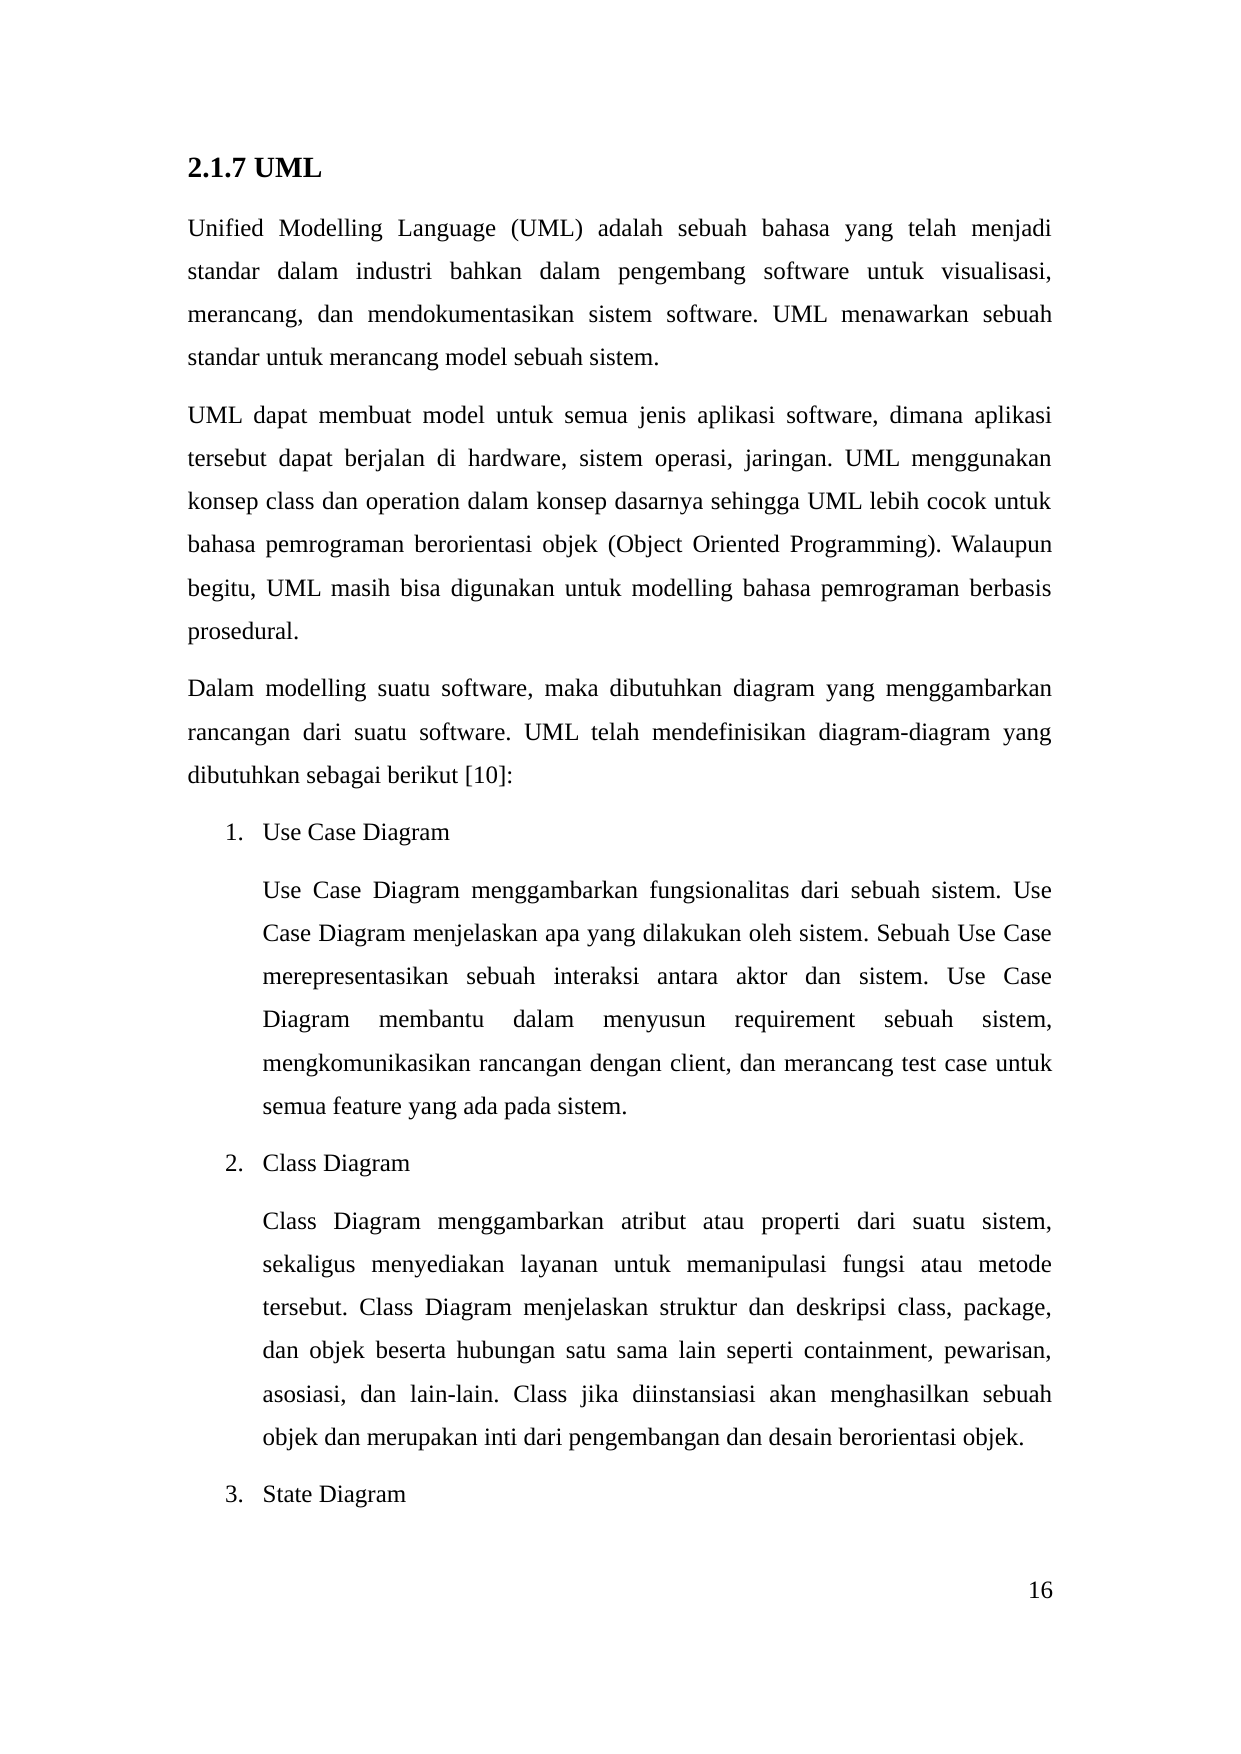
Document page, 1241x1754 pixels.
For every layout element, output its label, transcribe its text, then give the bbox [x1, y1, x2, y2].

list Class Diagram menggambarkan atribut atau properti dari suatu sistem, sekaligus menyediakan layanan untuk memanipulasi fungsi atau metode tersebut. Class Diagram menjelaskan struktur dan deskripsi class, package, dan objek beserta hubungan satu sama lain seperti containment, pewarisan, asosiasi, dan lain-lain. Class jika diinstansiasi akan menghasilkan sebuah objek dan merupakan inti dari pengembangan dan desain berorientasi objek. [225, 1206, 1053, 1451]
text Unified Modelling Language (UML) adalah sebuah bahasa yang telah menjadi standar dalam industri bahkan dalam pengembang software untuk visualisasi, merancang, dan mendokumentasikan sistem software. UML menawarkan sebuah standar untuk merancang model sebuah sistem. [187, 213, 1053, 371]
list Class Diagram [225, 1148, 1053, 1177]
text Dalam modelling suatu software, maka dibutuhkan diagram yang menggambarkan rancangan dari suatu software. UML telah mendefinisikan diagram-diagram yang dibutuhkan sebagai berikut [10]: [187, 673, 1053, 788]
text UML dapat membuat model untuk semua jenis aplikasi software, dimana aplikasi tersebut dapat berjalan di hardware, sistem operasi, jaringan. UML menggunakan konsep class dan operation dalam konsep dasarnya sehingga UML lebih cocok untuk bahasa pemrograman berorientasi objek (Object Oriented Programming). Walaupun begitu, UML masih bisa digunakan untuk modelling bahasa pemrograman berbasis prosedural. [187, 400, 1053, 644]
subtitle UML [187, 150, 1053, 184]
list Use Case Diagram menggambarkan fungsionalitas dari sebuah sistem. Use Case Diagram menjelaskan apa yang dilakukan oleh sistem. Sebuah Use Case merepresentasikan sebuah interaksi antara aktor dan sistem. Use Case Diagram membantu dalam menyusun requirement sebuah sistem, mengkomunikasikan rancangan dengan client, dan merancang test case untuk semua feature yang ada pada sistem. [225, 875, 1053, 1119]
list State Diagram [225, 1479, 1053, 1508]
list Use Case Diagram [225, 817, 1053, 846]
